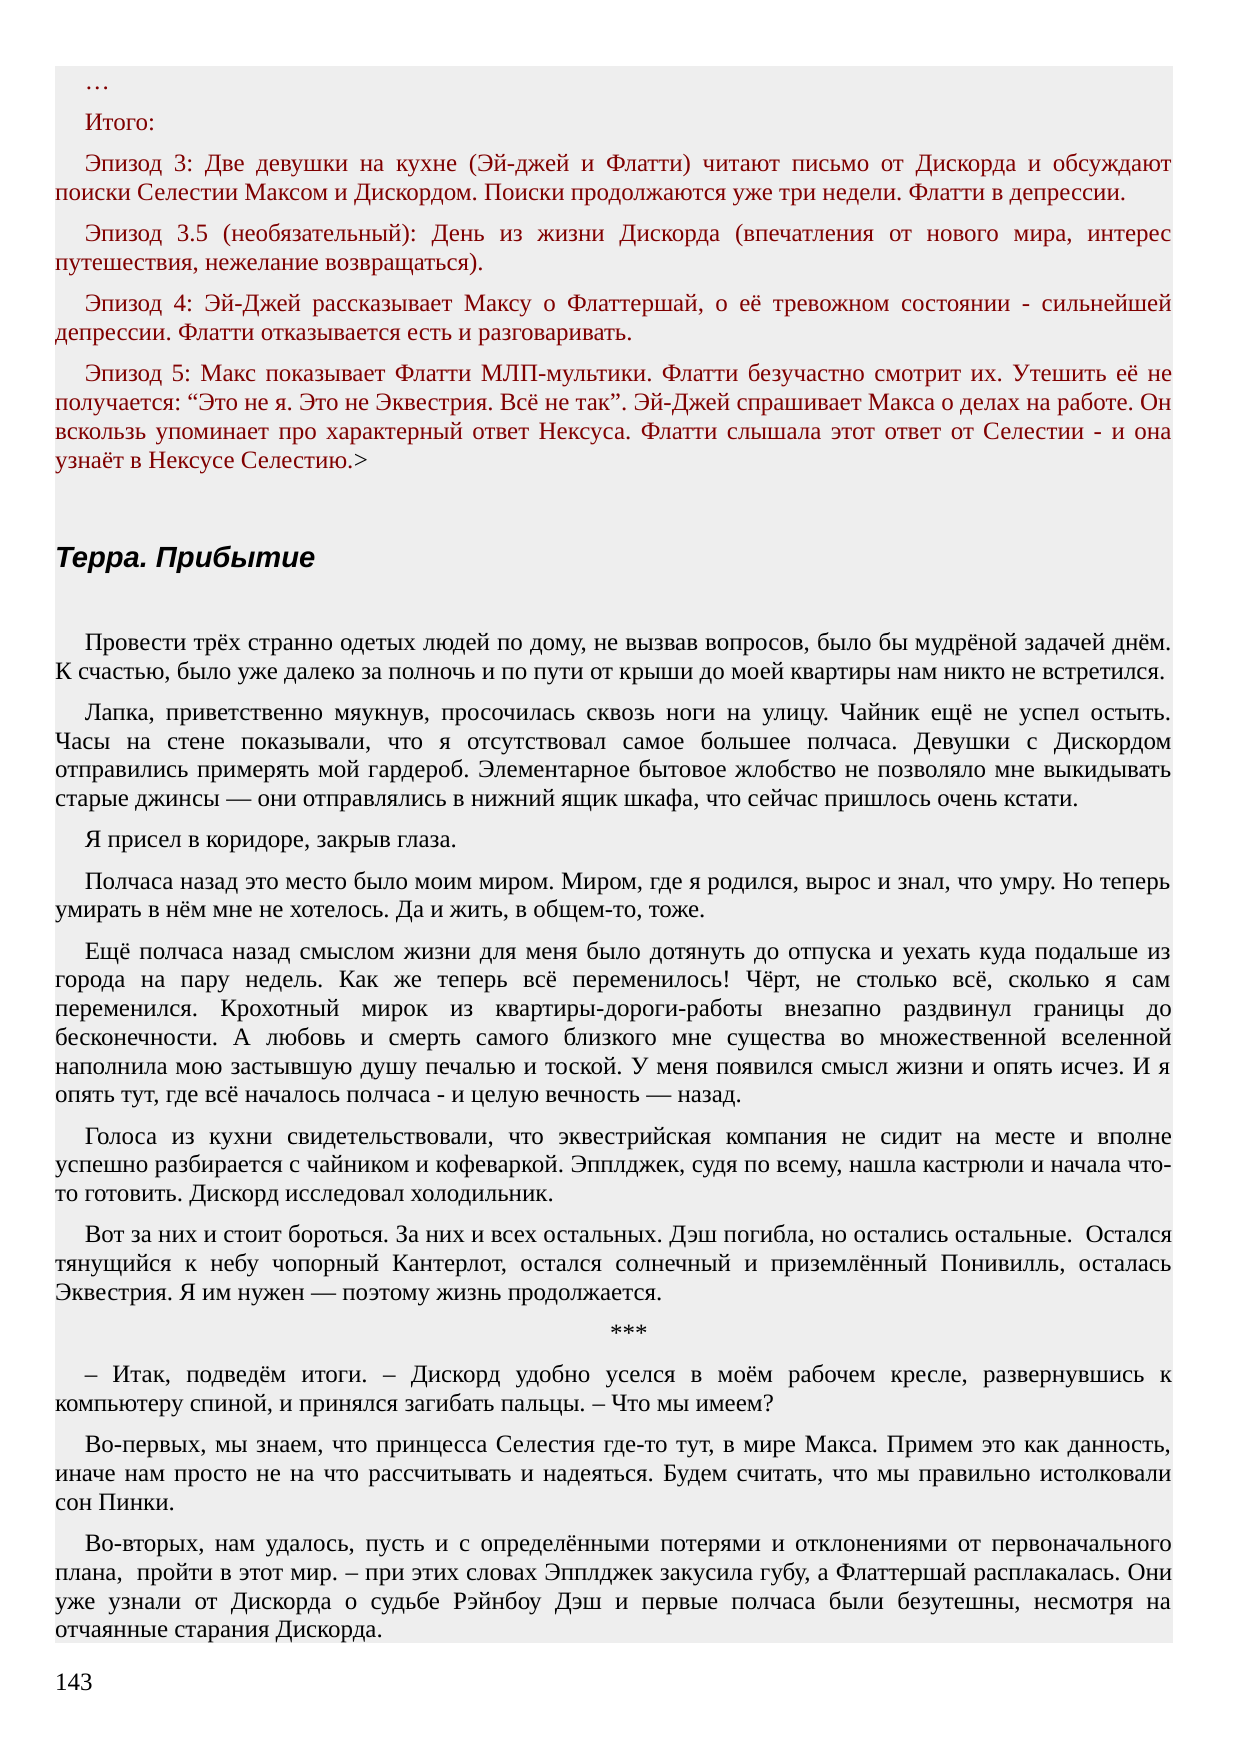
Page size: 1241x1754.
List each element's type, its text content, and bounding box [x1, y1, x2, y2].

text Во-первых, мы знаем, что принцесса Селестия где-то тут, в мире Макса. Примем это как данность, иначе нам просто не на что рассчитывать и надеяться. Будем считать, что мы правильно истолковали сон Пинки. [55, 1429, 1173, 1516]
text Итого: [55, 107, 1173, 136]
text Эпизод 3.5 (необязательный): День из жизни Дискорда (впечатления от нового мира, интерес путешествия, нежелание возвращаться). [55, 218, 1173, 276]
text Эпизод 3: Две девушки на кухне (Эй-джей и Флатти) читают письмо от Дискорда и обсуждают поиски Селестии Максом и Дискордом. Поиски продолжаются уже три недели. Флатти в депрессии. [55, 148, 1173, 206]
text Полчаса назад это место было моим миром. Миром, где я родился, вырос и знал, что умру. Но теперь умирать в нём мне не хотелось. Да и жить, в общем-то, тоже. [55, 866, 1173, 923]
text Вот за них и стоит бороться. За них и всех остальных. Дэш погибла, но остались остальные. Остался тянущийся к небу чопорный Кантерлот, остался солнечный и приземлённый Понивилль, осталась Эквестрия. Я им нужен — поэтому жизнь продолжается. [55, 1219, 1173, 1306]
text Лапка, приветственно мяукнув, просочилась сквозь ноги на улицу. Чайник ещё не успел остыть. Часы на стене показывали, что я отсутствовал самое большее полчаса. Девушки с Дискордом отправились примерять мой гардероб. Элементарное бытовое жлобство не позволяло мне выкидывать старые джинсы — они отправлялись в нижний ящик шкафа, что сейчас пришлось очень кстати. [55, 697, 1173, 812]
text *** [55, 1318, 1173, 1347]
text Провести трёх странно одетых людей по дому, не вызвав вопросов, было бы мудрёной задачей днём. К счастью, было уже далеко за полночь и по пути от крыши до моей квартиры нам никто не встретился. [55, 627, 1173, 684]
text Голоса из кухни свидетельствовали, что эквестрийская компания не сидит на месте и вполне успешно разбирается с чайником и кофеваркой. Эпплджек, судя по всему, нашла кастрюли и начала что-то готовить. Дискорд исследовал холодильник. [55, 1121, 1173, 1207]
text Во-вторых, нам удалось, пусть и с определёнными потерями и отклонениями от первоначального плана, пройти в этот мир. – при этих словах Эпплджек закусила губу, а Флаттершай расплакалась. Они уже узнали от Дискорда о судьбе Рэйнбоу Дэш и первые полчаса были безутешны, несмотря на отчаянные старания Дискорда. [55, 1528, 1173, 1643]
text … [55, 66, 1173, 95]
text Ещё полчаса назад смыслом жизни для меня было дотянуть до отпуска и уехать куда подальше из города на пару недель. Как же теперь всё переменилось! Чёрт, не столько всё, сколько я сам переменился. Крохотный мирок из квартиры-дороги-работы внезапно раздвинул границы до бесконечности. А любовь и смерть самого близкого мне существа во множественной вселенной наполнила мою застывшую душу печалью и тоской. У меня появился смысл жизни и опять исчез. И я опять тут, где всё началось полчаса - и целую вечность — назад. [55, 936, 1173, 1108]
text Я присел в коридоре, закрыв глаза. [55, 824, 1173, 853]
subtitle Терра. Прибытие [55, 540, 1173, 573]
text – Итак, подведём итоги. – Дискорд удобно уселся в моём рабочем кресле, развернувшись к компьютеру спиной, и принялся загибать пальцы. – Что мы имеем? [55, 1359, 1173, 1417]
text Эпизод 4: Эй-Джей рассказывает Максу о Флаттершай, о её тревожном состоянии - сильнейшей депрессии. Флатти отказывается есть и разговаривать. [55, 288, 1173, 346]
text Эпизод 5: Макс показывает Флатти МЛП-мультики. Флатти безучастно смотрит их. Утешить её не получается: “Это не я. Это не Эквестрия. Всё не так”. Эй-Джей спрашивает Макса о делах на работе. Он вскользь упоминает про характерный ответ Нексуса. Флатти слышала этот ответ от Селестии - и она узнаёт в Нексусе Селестию.> [55, 358, 1173, 473]
